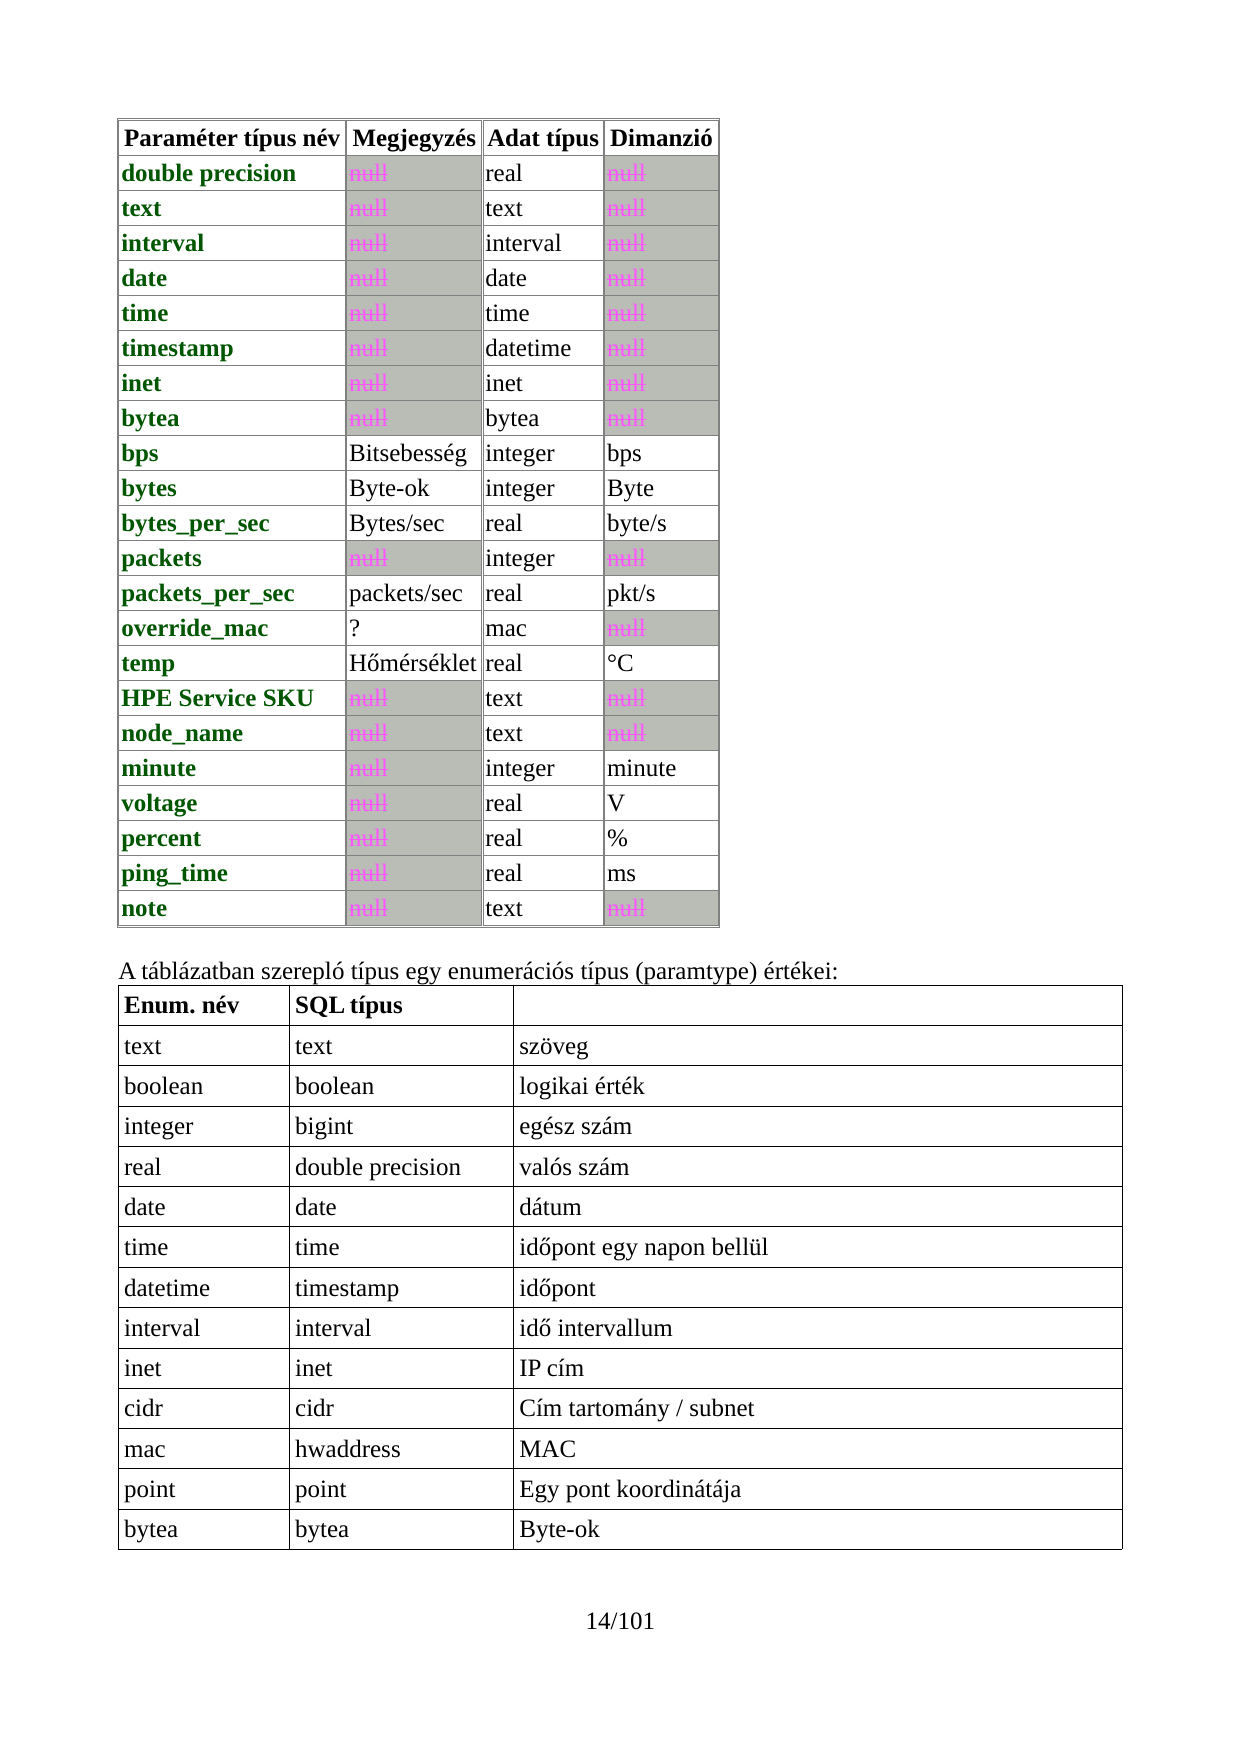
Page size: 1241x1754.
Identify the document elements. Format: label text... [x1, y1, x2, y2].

table_cell null [605, 541, 718, 575]
table_cell boolean [290, 1066, 513, 1106]
table_cell IP cím [514, 1349, 1122, 1388]
table_cell logikai érték [514, 1066, 1122, 1106]
table_cell null [605, 716, 718, 750]
table_cell bps [605, 436, 718, 470]
table_cell Bitsebesség [347, 436, 481, 470]
table_cell null [347, 716, 481, 750]
table_cell Hőmérséklet [347, 646, 481, 680]
table_cell packets_per_sec [119, 576, 345, 610]
table_cell idő intervallum [514, 1308, 1122, 1347]
table_cell inet [290, 1349, 513, 1388]
table_cell bytes_per_sec [119, 506, 345, 540]
table_cell inet [119, 1349, 289, 1388]
table_cell cidr [290, 1389, 513, 1428]
table_header [514, 986, 1122, 1025]
table_cell null [605, 331, 718, 365]
table_cell bytea [119, 1510, 289, 1549]
table_cell Cím tartomány / subnet [514, 1389, 1122, 1428]
table_cell interval [290, 1308, 513, 1347]
table_cell interval [119, 226, 345, 260]
table_cell integer [484, 471, 603, 505]
table_cell real [484, 576, 603, 610]
table_cell date [290, 1187, 513, 1226]
table_cell null [347, 226, 481, 260]
table_cell null [347, 821, 481, 855]
table_cell real [484, 786, 603, 820]
table_cell hwaddress [290, 1429, 513, 1468]
table_cell null [347, 261, 481, 295]
table_cell null [347, 891, 481, 925]
table_cell node_name [119, 716, 345, 750]
table_cell bytea [290, 1510, 513, 1549]
table_cell voltage [119, 786, 345, 820]
table_cell real [484, 506, 603, 540]
table_cell null [605, 611, 718, 645]
table_cell minute [605, 751, 718, 785]
table_cell Byte-ok [514, 1510, 1122, 1549]
table_cell dátum [514, 1187, 1122, 1226]
table_cell null [347, 786, 481, 820]
table_cell szöveg [514, 1026, 1122, 1065]
table_cell ms [605, 856, 718, 890]
table_header SQL típus [290, 986, 513, 1025]
table_cell bytea [484, 401, 603, 435]
table_cell null [605, 296, 718, 330]
table_cell time [119, 1227, 289, 1267]
table_cell packets/sec [347, 576, 481, 610]
table_cell mac [484, 611, 603, 645]
table_header Adat típus [484, 121, 603, 155]
table_cell timestamp [119, 331, 345, 365]
table_cell bytea [119, 401, 345, 435]
table_cell null [347, 331, 481, 365]
table_header Megjegyzés [347, 121, 481, 155]
table_cell double precision [290, 1147, 513, 1186]
table_cell text [119, 191, 345, 225]
table_cell real [484, 156, 603, 190]
table_cell % [605, 821, 718, 855]
table_cell real [484, 646, 603, 680]
table_cell text [484, 716, 603, 750]
text A táblázatban szerepló típus egy enumerációs típus (paramtype) értékei: [118, 956, 1122, 984]
table_cell integer [484, 751, 603, 785]
table_cell timestamp [290, 1268, 513, 1307]
table_cell mac [119, 1429, 289, 1468]
table_cell real [484, 821, 603, 855]
table_cell packets [119, 541, 345, 575]
table_cell null [347, 296, 481, 330]
table_cell datetime [119, 1268, 289, 1307]
table_cell override_mac [119, 611, 345, 645]
table_cell bytes [119, 471, 345, 505]
table_header Enum. név [119, 986, 289, 1025]
table_cell text [484, 891, 603, 925]
table_cell HPE Service SKU [119, 681, 345, 715]
table_cell point [119, 1469, 289, 1509]
table_cell Byte [605, 471, 718, 505]
table_cell integer [484, 541, 603, 575]
table_cell ping_time [119, 856, 345, 890]
table_cell datetime [484, 331, 603, 365]
table_cell null [605, 156, 718, 190]
table_cell real [484, 856, 603, 890]
table_cell Bytes/sec [347, 506, 481, 540]
table_cell null [347, 541, 481, 575]
table_cell Byte-ok [347, 471, 481, 505]
table_cell interval [484, 226, 603, 260]
table_cell real [119, 1147, 289, 1186]
table_cell text [119, 1026, 289, 1065]
table_cell text [484, 191, 603, 225]
table_cell note [119, 891, 345, 925]
table_cell null [347, 156, 481, 190]
table_cell Egy pont koordinátája [514, 1469, 1122, 1509]
table_cell bigint [290, 1107, 513, 1146]
table_cell null [347, 191, 481, 225]
table_cell MAC [514, 1429, 1122, 1468]
table_cell byte/s [605, 506, 718, 540]
table_cell időpont egy napon bellül [514, 1227, 1122, 1267]
table_cell text [290, 1026, 513, 1065]
table_cell integer [119, 1107, 289, 1146]
table_cell minute [119, 751, 345, 785]
table_cell integer [484, 436, 603, 470]
table_cell percent [119, 821, 345, 855]
table_cell ? [347, 611, 481, 645]
table_cell temp [119, 646, 345, 680]
table_cell egész szám [514, 1107, 1122, 1146]
table_cell null [347, 366, 481, 400]
table_header Paraméter típus név [119, 121, 345, 155]
table_cell time [290, 1227, 513, 1267]
table_cell null [347, 856, 481, 890]
table_cell V [605, 786, 718, 820]
table_cell time [119, 296, 345, 330]
table_cell null [347, 401, 481, 435]
table_cell date [119, 1187, 289, 1226]
table_cell null [347, 681, 481, 715]
table_cell text [484, 681, 603, 715]
table_cell time [484, 296, 603, 330]
table_cell pkt/s [605, 576, 718, 610]
table_cell null [347, 751, 481, 785]
table_cell null [605, 681, 718, 715]
table_cell inet [119, 366, 345, 400]
table_header Dimanzió [605, 121, 718, 155]
table_cell null [605, 891, 718, 925]
table_cell valós szám [514, 1147, 1122, 1186]
table_cell időpont [514, 1268, 1122, 1307]
table_cell bps [119, 436, 345, 470]
table_cell date [484, 261, 603, 295]
table_cell point [290, 1469, 513, 1509]
table_cell null [605, 191, 718, 225]
table_cell boolean [119, 1066, 289, 1106]
table_cell double precision [119, 156, 345, 190]
table_cell date [119, 261, 345, 295]
table_cell °C [605, 646, 718, 680]
table_cell inet [484, 366, 603, 400]
table_cell null [605, 366, 718, 400]
table_cell cidr [119, 1389, 289, 1428]
table_cell null [605, 401, 718, 435]
table_cell null [605, 261, 718, 295]
table_cell null [605, 226, 718, 260]
table_cell interval [119, 1308, 289, 1347]
